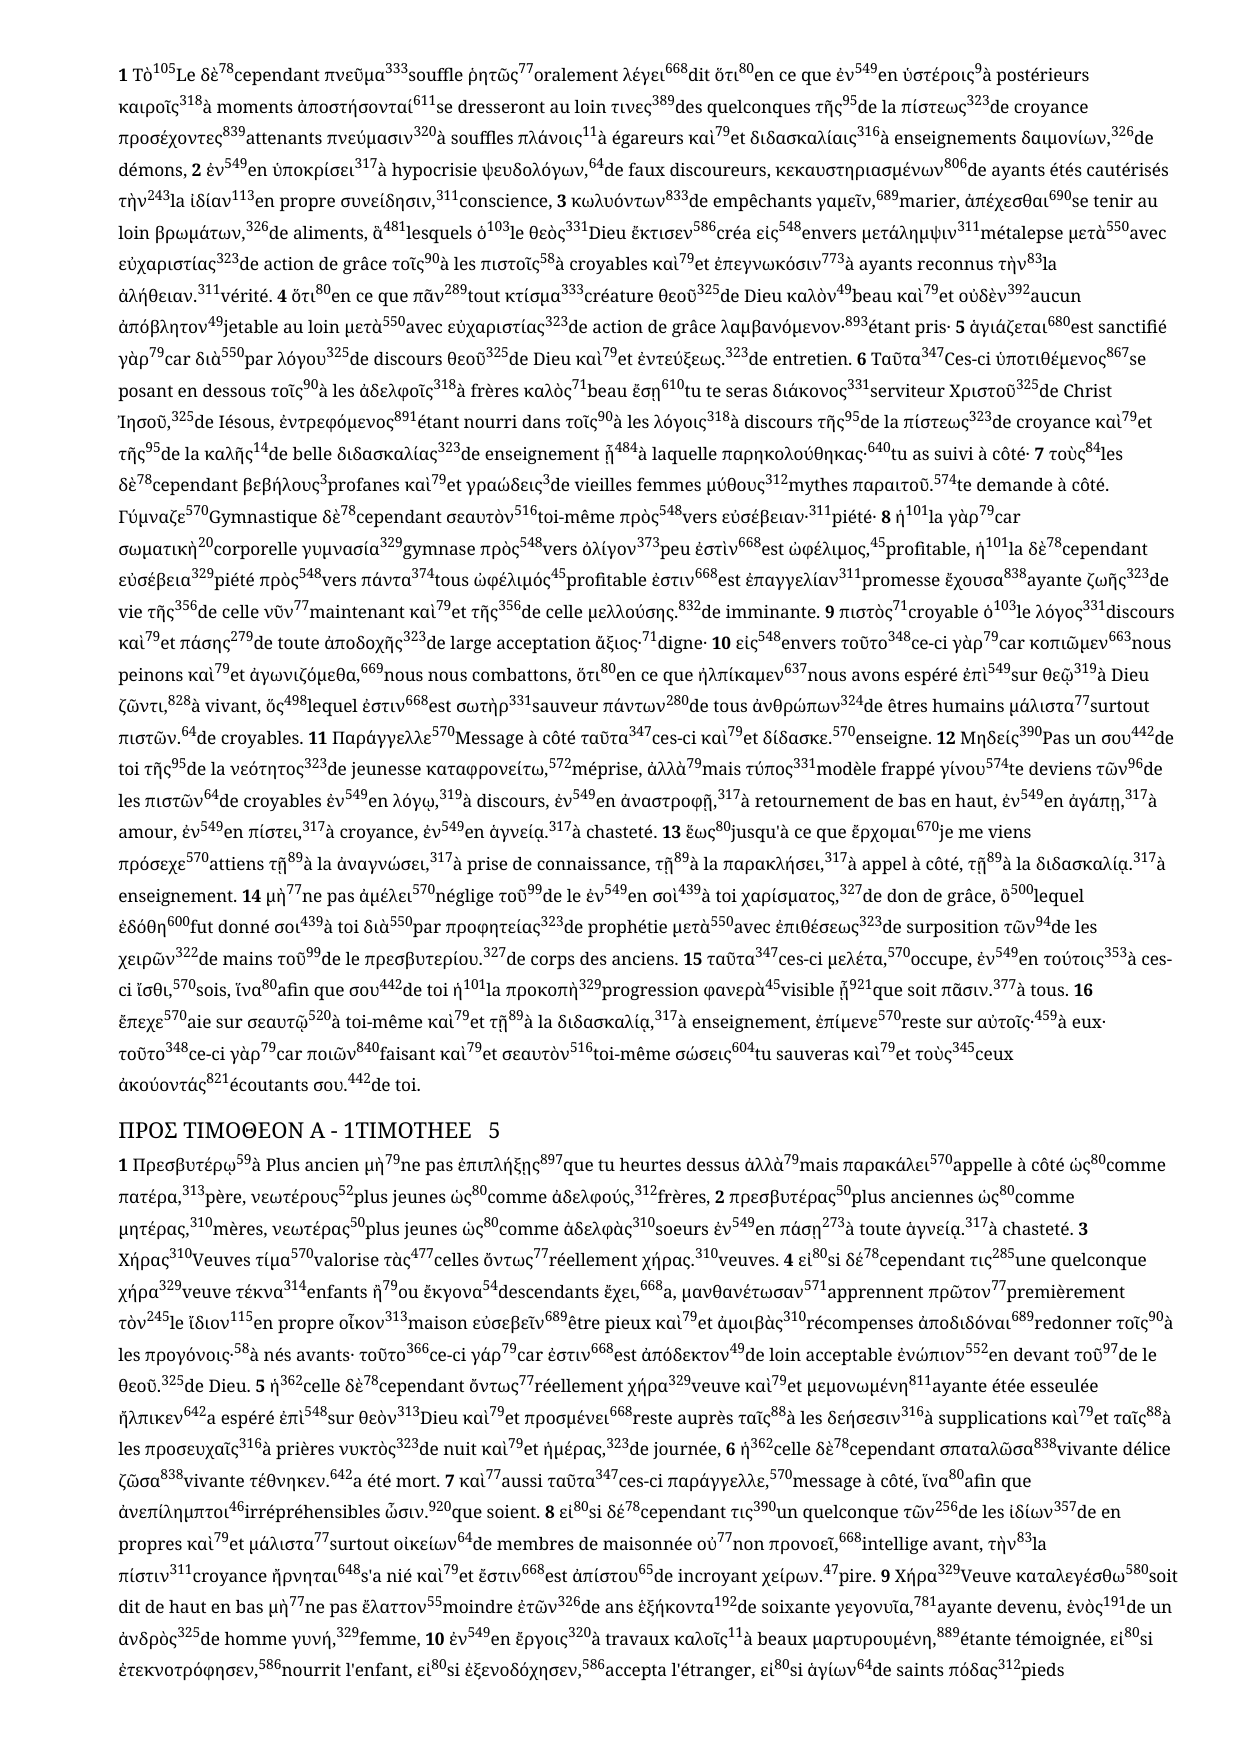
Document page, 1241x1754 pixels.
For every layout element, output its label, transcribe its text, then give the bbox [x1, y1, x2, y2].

text ΠΡΟΣ ΤΙΜΟΘΕΟΝ Α - 1TIMOTHEE 5 [118, 1115, 1181, 1145]
text 1 Πρεσβυτέρῳ59à Plus ancien μὴ79ne pas ἐπιπλήξῃς897que tu heurtes dessus ἀλλὰ79mais παρακάλει570appelle à côté ὡς80comme πατέρα,313père, νεωτέρους52plus jeunes ὡς80comme ἀδελφούς,312frères, 2 πρεσβυτέρας50plus anciennes ὡς80comme μητέρας,310mères, νεωτέρας50plus jeunes ὡς80comme ἀδελφὰς310soeurs ἐν549en πάσῃ273à toute ἁγνείᾳ.317à chasteté. 3 Χήρας310Veuves τίμα570valorise τὰς477celles ὄντως77réellement χήρας.310veuves. 4 εἰ80si δέ78cependant τις285une quelconque χήρα329veuve τέκνα314enfants ἢ79ou ἔκγονα54descendants ἔχει,668a, μανθανέτωσαν571apprennent πρῶτον77premièrement τὸν245le ἴδιον115en propre οἶκον313maison εὐσεβεῖν689être pieux καὶ79et ἀμοιβὰς310récompenses ἀποδιδόναι689redonner τοῖς90à les προγόνοις·58à nés avants· τοῦτο366ce-ci γάρ79car ἐστιν668est ἀπόδεκτον49de loin acceptable ἐνώπιον552en devant τοῦ97de le θεοῦ.325de Dieu. 5 ἡ362celle δὲ78cependant ὄντως77réellement χήρα329veuve καὶ79et μεμονωμένη811ayante étée esseulée ἤλπικεν642a espéré ἐπὶ548sur θεὸν313Dieu καὶ79et προσμένει668reste auprès ταῖς88à les δεήσεσιν316à supplications καὶ79et ταῖς88à les προσευχαῖς316à prières νυκτὸς323de nuit καὶ79et ἡμέρας,323de journée, 6 ἡ362celle δὲ78cependant σπαταλῶσα838vivante délice ζῶσα838vivante τέθνηκεν.642a été mort. 7 καὶ77aussi ταῦτα347ces-ci παράγγελλε,570message à côté, ἵνα80afin que ἀνεπίλημπτοι46irrépréhensibles ὦσιν.920que soient. 8 εἰ80si δέ78cependant τις390un quelconque τῶν256de les ἰδίων357de en propres καὶ79et μάλιστα77surtout οἰκείων64de membres de maisonnée οὐ77non προνοεῖ,668intellige avant, τὴν83la πίστιν311croyance ἤρνηται648s'a nié καὶ79et ἔστιν668est ἀπίστου65de incroyant χείρων.47pire. 9 Χήρα329Veuve καταλεγέσθω580soit dit de haut en bas μὴ77ne pas ἔλαττον55moindre ἐτῶν326de ans ἑξήκοντα192de soixante γεγονυῖα,781ayante devenu, ἑνὸς191de un ἀνδρὸς325de homme γυνή,329femme, 10 ἐν549en ἔργοις320à travaux καλοῖς11à beaux μαρτυρουμένη,889étante témoignée, εἰ80si ἐτεκνοτρόφησεν,586nourrit l'enfant, εἰ80si ἐξενοδόχησεν,586accepta l'étranger, εἰ80si ἁγίων64de saints πόδας312pieds ἔνιψεν,586lava, εἰ80si θλιβομένοις879à étants oppressés ἐπήρκεσεν,586fit suffisance dessus, εἰ80si παντὶ277à tout ἔργῳ321à travail ἀγαθῷ12à bon ἐπηκολούθησεν.586suivit dessus. 11 νεωτέρας1plus jeunes δὲ78cependant χήρας310veuves παραιτοῦ·574te demande à côté· ὅταν80lorsque le cas échéant γὰρ79car καταστρηνιάσωσιν898que jouissent de haut en bas τοῦ97de le Χριστοῦ,325de Christ, γαμεῖν689marier θέλουσιν667veulent 12 ἔχουσαι837ayantes κρίμα315objet de jugement ὅτι80en ce que τὴν243la πρώτην201première πίστιν311croyance ἠθέτησαν·585démirent· 13 ἅμα77simultanément δὲ78cependant καὶ77aussi ἀργαὶ68sans travaux μανθάνουσιν667apprennent περιερχόμεναι864se allantes autour τὰς82les οἰκίας,310maisons d'habitations, οὐ77non μόνον77seulement δὲ78cependant ἀργαὶ44sans travaux ἀλλὰ79mais καὶ77aussi φλύαροι68bavardes en bêtises καὶ79et περίεργοι,68travaillées alentour, λαλοῦσαι837bavardantes τὰ347ces μὴ77ne pas δέοντα.823attachants de lien. 14 Βούλομαι670Je m'ai dessein οὖν79donc νεωτέρας50plus jeunes γαμεῖν,689marier, τεκνογονεῖν,689engendrer enfant, οἰκοδεσποτεῖν,689être despote de maison, μηδεμίαν267pas une ἀφορμὴν311occasion διδόναι689donner τῷ352à celui ἀντικειμένῳ855à se couchant contre λοιδορίας323de insulte χάριν·552en grâce de· 15 ἤδη77déjà γάρ79car τινες387des quelconques ἐξετράπησαν599furent tourné dehors ὀπίσω552derrière τοῦ97de le σατανᾶ.325de Satanas. 16 εἴ80si τις285une quelconque πιστὴ69croyable ἔχει668a χήρας,310veuves, ἐπαρκείτω572fasse suffisance dessus αὐταῖς455à elles καὶ79et μὴ77ne pas βαρείσθω580soit alourdi ἡ101la ἐκκλησία,329église, ἵνα80afin que ταῖς88à les ὄντως77réellement χήραις316à veuves ἐπαρκέσῃ.899que fasse suffisance dessus. 17 Οἱ102Les καλῶς77bellement προεστῶτες782ayants dressés au-devant πρεσβύτεροι70plus anciens διπλῆς279de double τιμῆς323de valeur ἀξιούσθωσαν,579soient jugés digne, μάλιστα77surtout οἱ363ceux κοπιῶντες839peinants ἐν549en λόγῳ319à discours καὶ79et διδασκαλίᾳ.317à enseignement. 18 λέγει668dit γὰρ79car ἡ101la γραφή·329graphe· βοῦν313boeuf ἀλοῶντα822foulant le grain οὐ77non φιμώσεις,604tu muselleras, καί·79et· ἄξιος47digne ὁ103le ἐργάτης331travailleur τοῦ97de le μισθοῦ325de salaire αὐτοῦ.464de lui. 19 κατὰ550contre πρεσβυτέρου65de plus ancien κατηγορίαν311accusation μὴ77ne pas παραδέχου,574te accepte à côté, ἐκτὸς77extérieurement εἰ551si μὴ77ne pas ἐπὶ550sur δύο190de deux ἢ79ou τριῶν190de trois μαρτύρων.324de témoins. 20 Τοὺς345Ceux ἁμαρτάνοντας821fautants ἐνώπιον552en devant πάντων383de tous ἔλεγχε,570réfute, ἵνα80afin que καὶ77aussi οἱ102les λοιποὶ389restants φόβον313effroi ἔχωσιν.920que aient. 21 Διαμαρτύρομαι670Je me passe témoignage ἐνώπιον552en devant τοῦ97de le θεοῦ325de Dieu καὶ79et Χριστοῦ325de Christ Ἰησοῦ325de Iésous καὶ79et τῶν96de les ἐκλεκτῶν15de élus ἀγγέλων,324de messagers, ἵνα80afin que ταῦτα347ces-ci φυλάξῃς897que tu gardiennes χωρὶς552séparément προκρίματος,327de préjugement, μηδὲν375pas un ποιῶν840faisant κατὰ548selon πρόσκλισιν.311inclinaison vers. 22 χεῖρας310mains ταχέως77rapidement μηδενὶ378à pas un ἐπιτίθει570surpose μηδὲ79ni cependant κοινώνει570communie ἁμαρτίαις316à fautes ἀλλοτρίαις·118à d’autres· σεαυτὸν516toi-même ἁγνὸν53consacré τήρει.570garde. 23 Μηκέτι77Ne pas plus ὑδροπότει,570bois de l'eau, ἀλλ᾽79mais οἴνῳ319à vin ὀλίγῳ275à peu χρῶ574te utilise διὰ548par le fait de τὸν245le στόμαχον313estomac καὶ79et τὰς82les πυκνάς50fréquentes σου442de toi ἀσθενείας.310infirmités. 24 Τινῶν280de Des quelconques ἀνθρώπων324de êtres humains αἱ100les ἁμαρτίαι328fautes πρόδηλοί44évidentes au devant εἰσιν667sont προάγουσαι837menantes devant εἰς548envers κρίσιν,311jugement, τισὶν377à des quelconques δὲ78cependant καὶ77aussi ἐπακολουθοῦσιν·667suivent dessus· 25 ὡσαύτως77de même καὶ77aussi τὰ104les ἔργα332travaux τὰ104les καλὰ23beaux πρόδηλα,48évidents au devant, καὶ79et τὰ365ces ἄλλως77autrement ἔχοντα841ayants κρυβῆναι683être caché οὐ77non δύναταί.674se peut. [118, 1149, 1181, 1682]
text 1 Τὸ105Le δὲ78cependant πνεῦμα333souffle ῥητῶς77oralement λέγει668dit ὅτι80en ce que ἐν549en ὑστέροις9à postérieurs καιροῖς318à moments ἀποστήσονταί611se dresseront au loin τινες389des quelconques τῆς95de la πίστεως323de croyance προσέχοντες839attenants πνεύμασιν320à souffles πλάνοις11à égareurs καὶ79et διδασκαλίαις316à enseignements δαιμονίων,326de démons, 2 ἐν549en ὑποκρίσει317à hypocrisie ψευδολόγων,64de faux discoureurs, κεκαυστηριασμένων806de ayants étés cautérisés τὴν243la ἰδίαν113en propre συνείδησιν,311conscience, 3 κωλυόντων833de empêchants γαμεῖν,689marier, ἀπέχεσθαι690se tenir au loin βρωμάτων,326de aliments, ἃ481lesquels ὁ103le θεὸς331Dieu ἔκτισεν586créa εἰς548envers μετάλημψιν311métalepse μετὰ550avec εὐχαριστίας323de action de grâce τοῖς90à les πιστοῖς58à croyables καὶ79et ἐπεγνωκόσιν773à ayants reconnus τὴν83la ἀλήθειαν.311vérité. 4 ὅτι80en ce que πᾶν289tout κτίσμα333créature θεοῦ325de Dieu καλὸν49beau καὶ79et οὐδὲν392aucun ἀπόβλητον49jetable au loin μετὰ550avec εὐχαριστίας323de action de grâce λαμβανόμενον·893étant pris· 5 ἁγιάζεται680est sanctifié γὰρ79car διὰ550par λόγου325de discours θεοῦ325de Dieu καὶ79et ἐντεύξεως.323de entretien. 6 Ταῦτα347Ces-ci ὑποτιθέμενος867se posant en dessous τοῖς90à les ἀδελφοῖς318à frères καλὸς71beau ἔσῃ610tu te seras διάκονος331serviteur Χριστοῦ325de Christ Ἰησοῦ,325de Iésous, ἐντρεφόμενος891étant nourri dans τοῖς90à les λόγοις318à discours τῆς95de la πίστεως323de croyance καὶ79et τῆς95de la καλῆς14de belle διδασκαλίας323de enseignement ᾗ484à laquelle παρηκολούθηκας·640tu as suivi à côté· 7 τοὺς84les δὲ78cependant βεβήλους3profanes καὶ79et γραώδεις3de vieilles femmes μύθους312mythes παραιτοῦ.574te demande à côté. Γύμναζε570Gymnastique δὲ78cependant σεαυτὸν516toi-même πρὸς548vers εὐσέβειαν·311piété· 8 ἡ101la γὰρ79car σωματικὴ20corporelle γυμνασία329gymnase πρὸς548vers ὀλίγον373peu ἐστὶν668est ὠφέλιμος,45profitable, ἡ101la δὲ78cependant εὐσέβεια329piété πρὸς548vers πάντα374tous ὠφέλιμός45profitable ἐστιν668est ἐπαγγελίαν311promesse ἔχουσα838ayante ζωῆς323de vie τῆς356de celle νῦν77maintenant καὶ79et τῆς356de celle μελλούσης.832de imminante. 9 πιστὸς71croyable ὁ103le λόγος331discours καὶ79et πάσης279de toute ἀποδοχῆς323de large acceptation ἄξιος·71digne· 10 εἰς548envers τοῦτο348ce-ci γὰρ79car κοπιῶμεν663nous peinons καὶ79et ἀγωνιζόμεθα,669nous nous combattons, ὅτι80en ce que ἠλπίκαμεν637nous avons espéré ἐπὶ549sur θεῷ319à Dieu ζῶντι,828à vivant, ὅς498lequel ἐστιν668est σωτὴρ331sauveur πάντων280de tous ἀνθρώπων324de êtres humains μάλιστα77surtout πιστῶν.64de croyables. 11 Παράγγελλε570Message à côté ταῦτα347ces-ci καὶ79et δίδασκε.570enseigne. 12 Μηδείς390Pas un σου442de toi τῆς95de la νεότητος323de jeunesse καταφρονείτω,572méprise, ἀλλὰ79mais τύπος331modèle frappé γίνου574te deviens τῶν96de les πιστῶν64de croyables ἐν549en λόγῳ,319à discours, ἐν549en ἀναστροφῇ,317à retournement de bas en haut, ἐν549en ἀγάπῃ,317à amour, ἐν549en πίστει,317à croyance, ἐν549en ἁγνείᾳ.317à chasteté. 13 ἕως80jusqu'à ce que ἔρχομαι670je me viens πρόσεχε570attiens τῇ89à la ἀναγνώσει,317à prise de connaissance, τῇ89à la παρακλήσει,317à appel à côté, τῇ89à la διδασκαλίᾳ.317à enseignement. 14 μὴ77ne pas ἀμέλει570néglige τοῦ99de le ἐν549en σοὶ439à toi χαρίσματος,327de don de grâce, ὃ500lequel ἐδόθη600fut donné σοι439à toi διὰ550par προφητείας323de prophétie μετὰ550avec ἐπιθέσεως323de surposition τῶν94de les χειρῶν322de mains τοῦ99de le πρεσβυτερίου.327de corps des anciens. 15 ταῦτα347ces-ci μελέτα,570occupe, ἐν549en τούτοις353à ces-ci ἴσθι,570sois, ἵνα80afin que σου442de toi ἡ101la προκοπὴ329progression φανερὰ45visible ᾖ921que soit πᾶσιν.377à tous. 16 ἔπεχε570aie sur σεαυτῷ520à toi-même καὶ79et τῇ89à la διδασκαλίᾳ,317à enseignement, ἐπίμενε570reste sur αὐτοῖς·459à eux· τοῦτο348ce-ci γὰρ79car ποιῶν840faisant καὶ79et σεαυτὸν516toi-même σώσεις604tu sauveras καὶ79et τοὺς345ceux ἀκούοντάς821écoutants σου.442de toi. [118, 59, 1181, 1097]
